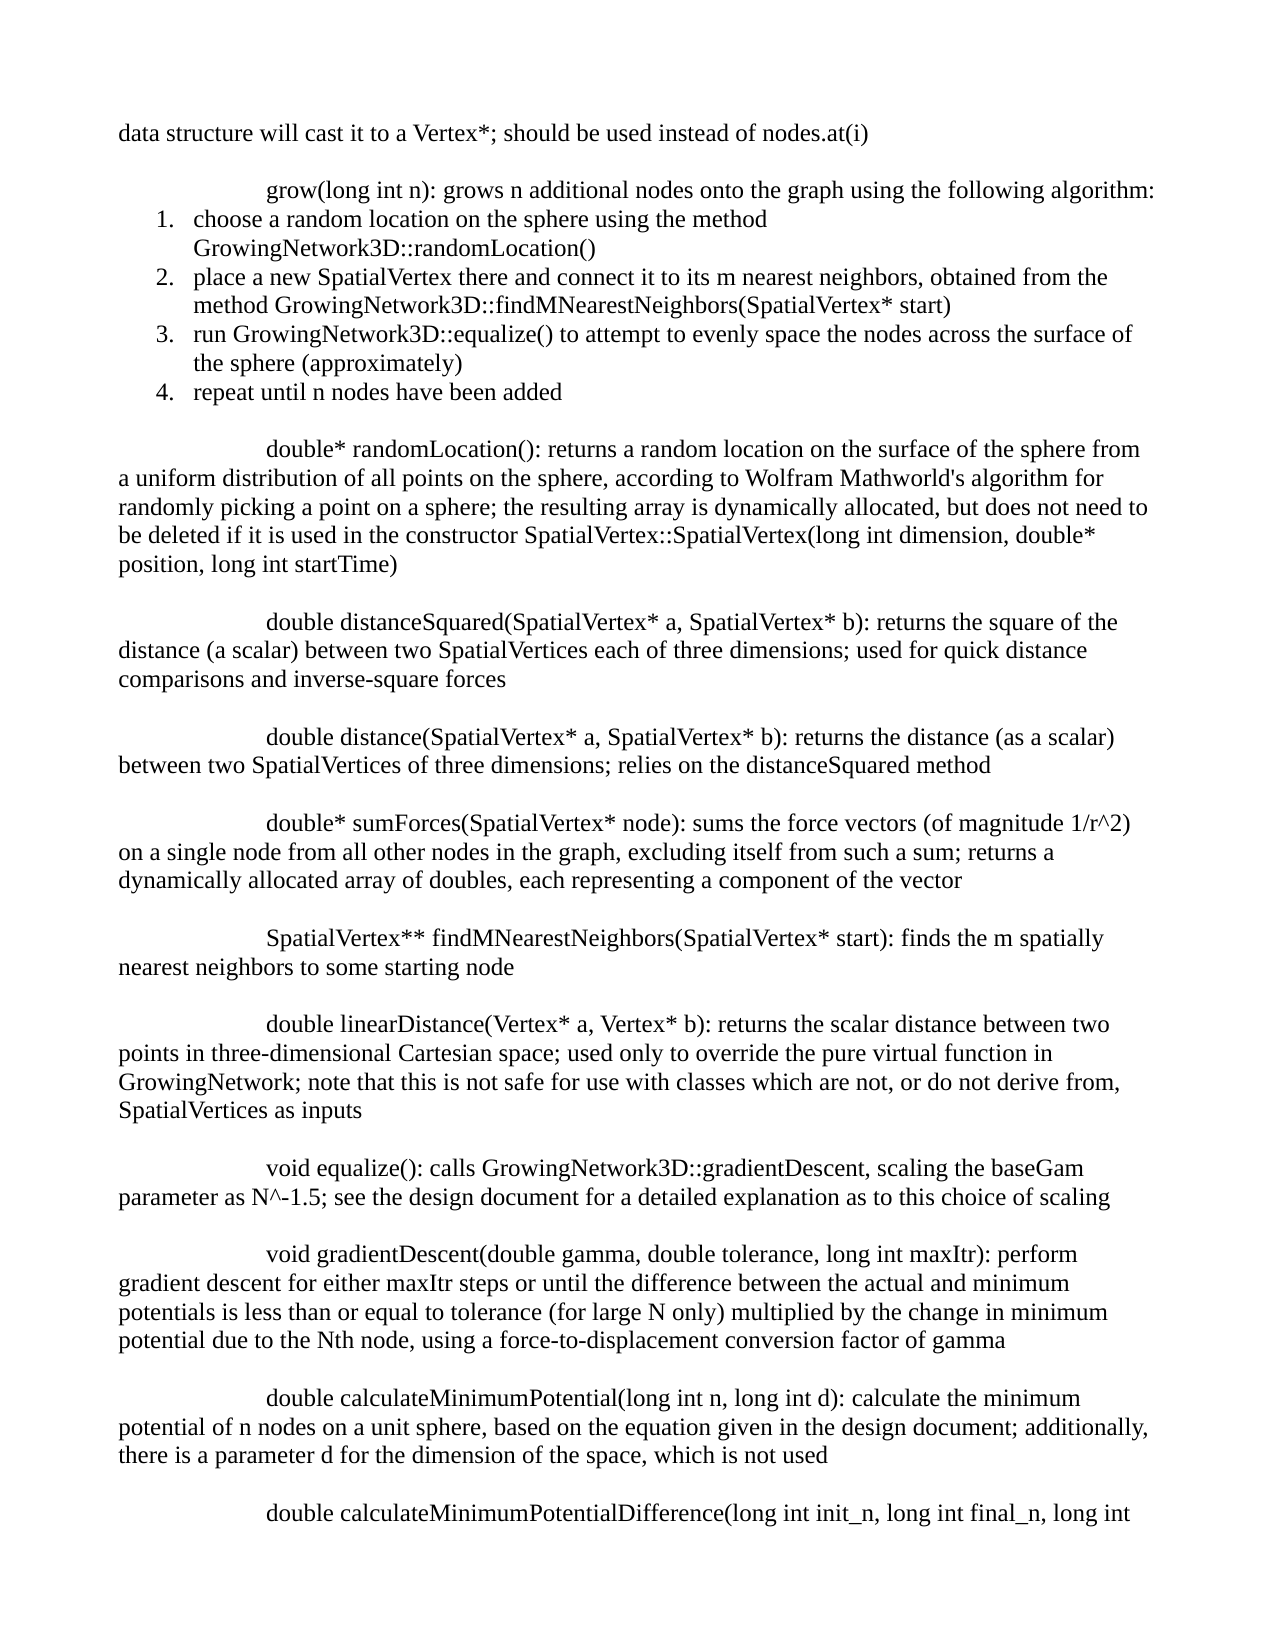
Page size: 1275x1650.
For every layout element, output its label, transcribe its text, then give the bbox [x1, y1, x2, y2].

text double* randomLocation(): returns a random location on the surface of the sphere from a uniform distribution of all points on the sphere, according to Wolfram Mathworld's algorithm for randomly picking a point on a sphere; the resulting array is dynamically allocated, but does not need to be deleted if it is used in the constructor SpatialVertex::SpatialVertex(long int dimension, double* position, long int startTime) [118, 434, 1157, 578]
text double distanceSquared(SpatialVertex* a, SpatialVertex* b): returns the square of the distance (a scalar) between two SpatialVertices each of three dimensions; used for quick distance comparisons and inverse-square forces [118, 607, 1157, 693]
list choose a random location on the sphere using the method GrowingNetwork3D::randomLocation() [156, 204, 1157, 262]
text void gradientDescent(double gamma, double tolerance, long int maxItr): perform gradient descent for either maxItr steps or until the difference between the actual and minimum potentials is less than or equal to tolerance (for large N only) multiplied by the change in minimum potential due to the Nth node, using a force-to-displacement conversion factor of gamma [118, 1239, 1157, 1354]
list place a new SpatialVertex there and connect it to its m nearest neighbors, obtained from the method GrowingNetwork3D::findMNearestNeighbors(SpatialVertex* start) [156, 262, 1157, 319]
text double calculateMinimumPotentialDifference(long int init_n, long int final_n, long int [118, 1498, 1157, 1527]
list repeat until n nodes have been added [156, 377, 1157, 406]
text grow(long int n): grows n additional nodes onto the graph using the following algorithm: [118, 176, 1157, 204]
list run GrowingNetwork3D::equalize() to attempt to evenly space the nodes across the surface of the sphere (approximately) [156, 319, 1157, 377]
text double linearDistance(Vertex* a, Vertex* b): returns the scalar distance between two points in three-dimensional Cartesian space; used only to override the pure virtual function in GrowingNetwork; note that this is not safe for use with classes which are not, or do not derive from, SpatialVertices as inputs [118, 1009, 1157, 1124]
text double distance(SpatialVertex* a, SpatialVertex* b): returns the distance (as a scalar) between two SpatialVertices of three dimensions; relies on the distanceSquared method [118, 722, 1157, 779]
text double calculateMinimumPotential(long int n, long int d): calculate the minimum potential of n nodes on a unit sphere, based on the equation given in the design document; additionally, there is a parameter d for the dimension of the space, which is not used [118, 1383, 1157, 1469]
text void equalize(): calls GrowingNetwork3D::gradientDescent, scaling the baseGam parameter as N^-1.5; see the design document for a detailed explanation as to this choice of scaling [118, 1153, 1157, 1211]
text double* sumForces(SpatialVertex* node): sums the force vectors (of magnitude 1/r^2) on a single node from all other nodes in the graph, excluding itself from such a sum; returns a dynamically allocated array of doubles, each representing a component of the vector [118, 808, 1157, 894]
text data structure will cast it to a Vertex*; should be used instead of nodes.at(i) [118, 118, 1157, 147]
text SpatialVertex** findMNearestNeighbors(SpatialVertex* start): finds the m spatially nearest neighbors to some starting node [118, 923, 1157, 981]
